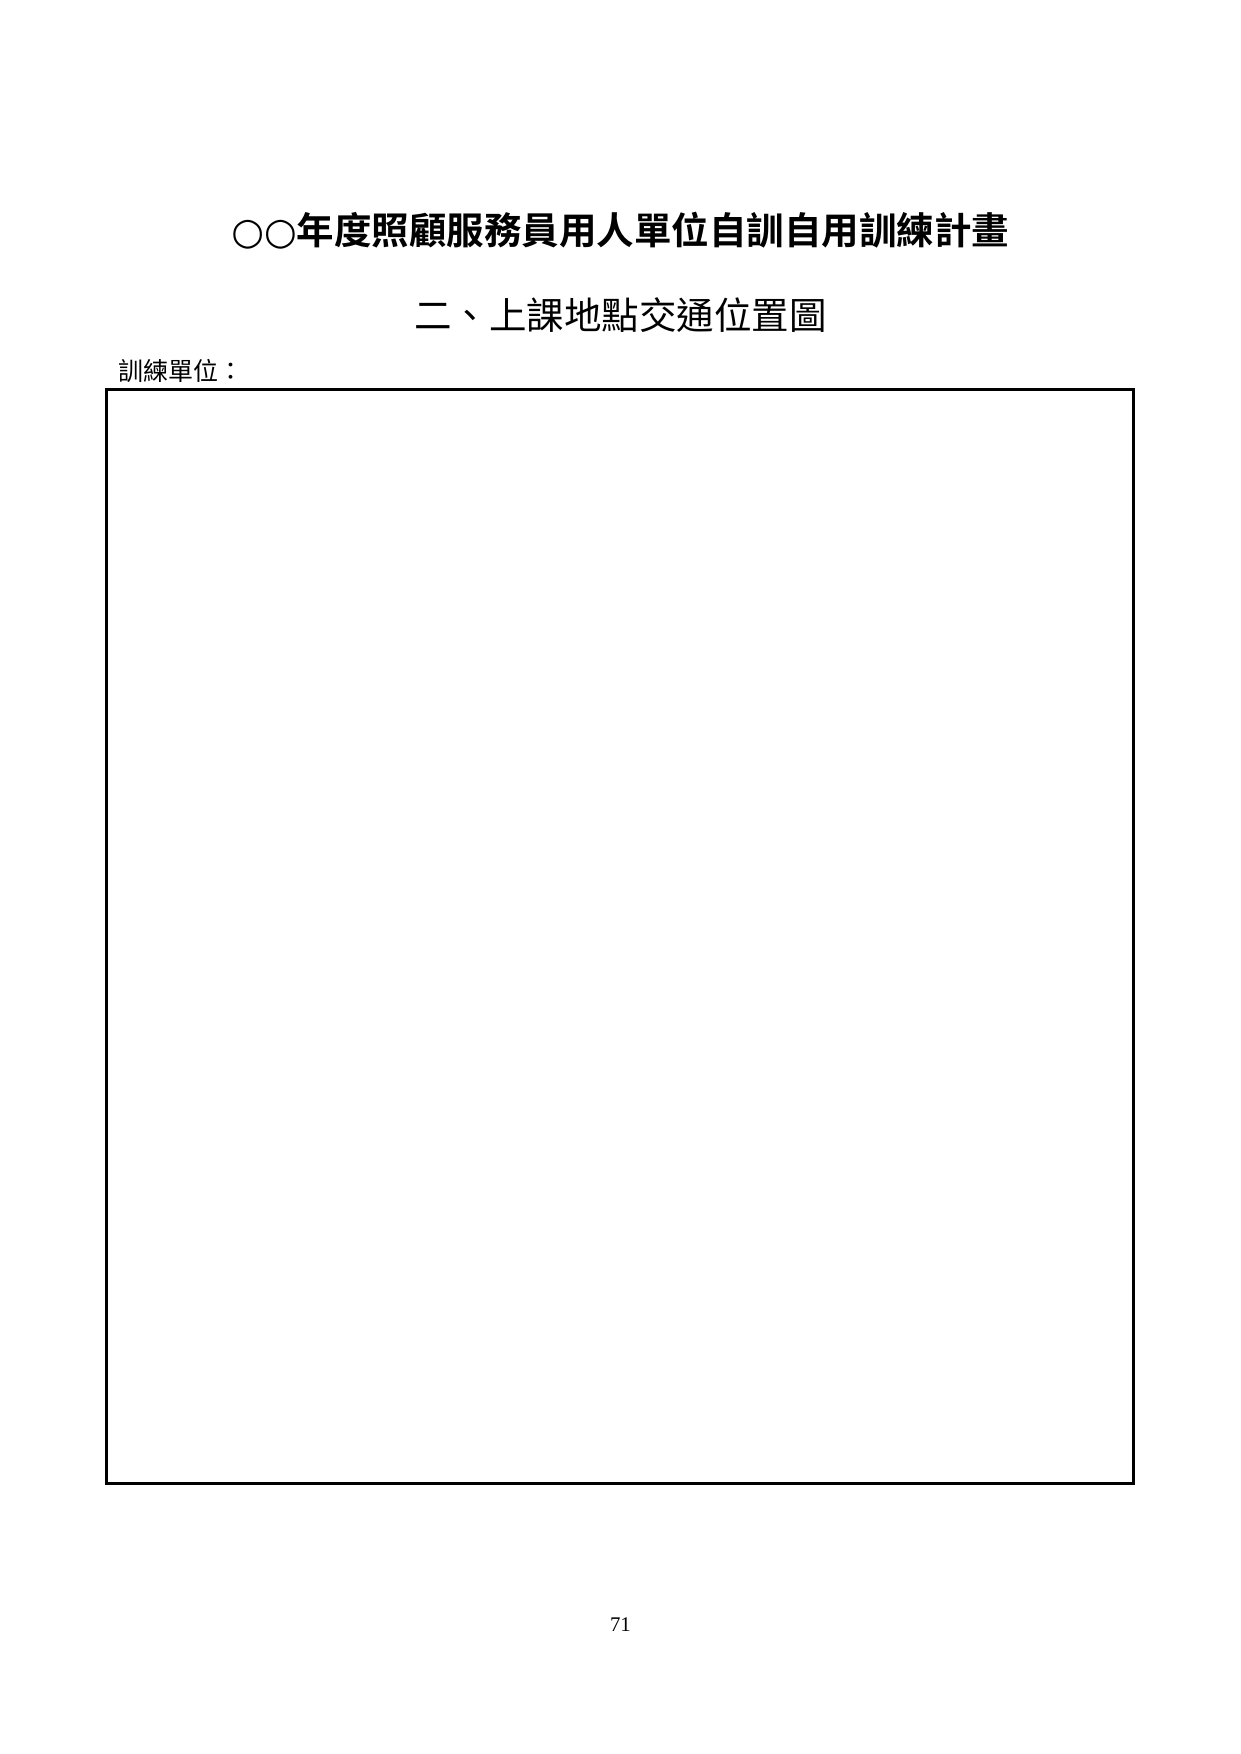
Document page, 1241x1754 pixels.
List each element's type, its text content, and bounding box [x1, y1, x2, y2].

table_header [108, 391, 1132, 1482]
text 訓練單位： [118, 351, 1122, 388]
text ○○年度照顧服務員用人單位自訓自用訓練計畫 [118, 190, 1122, 265]
text 二、上課地點交通位置圖 [118, 276, 1122, 351]
